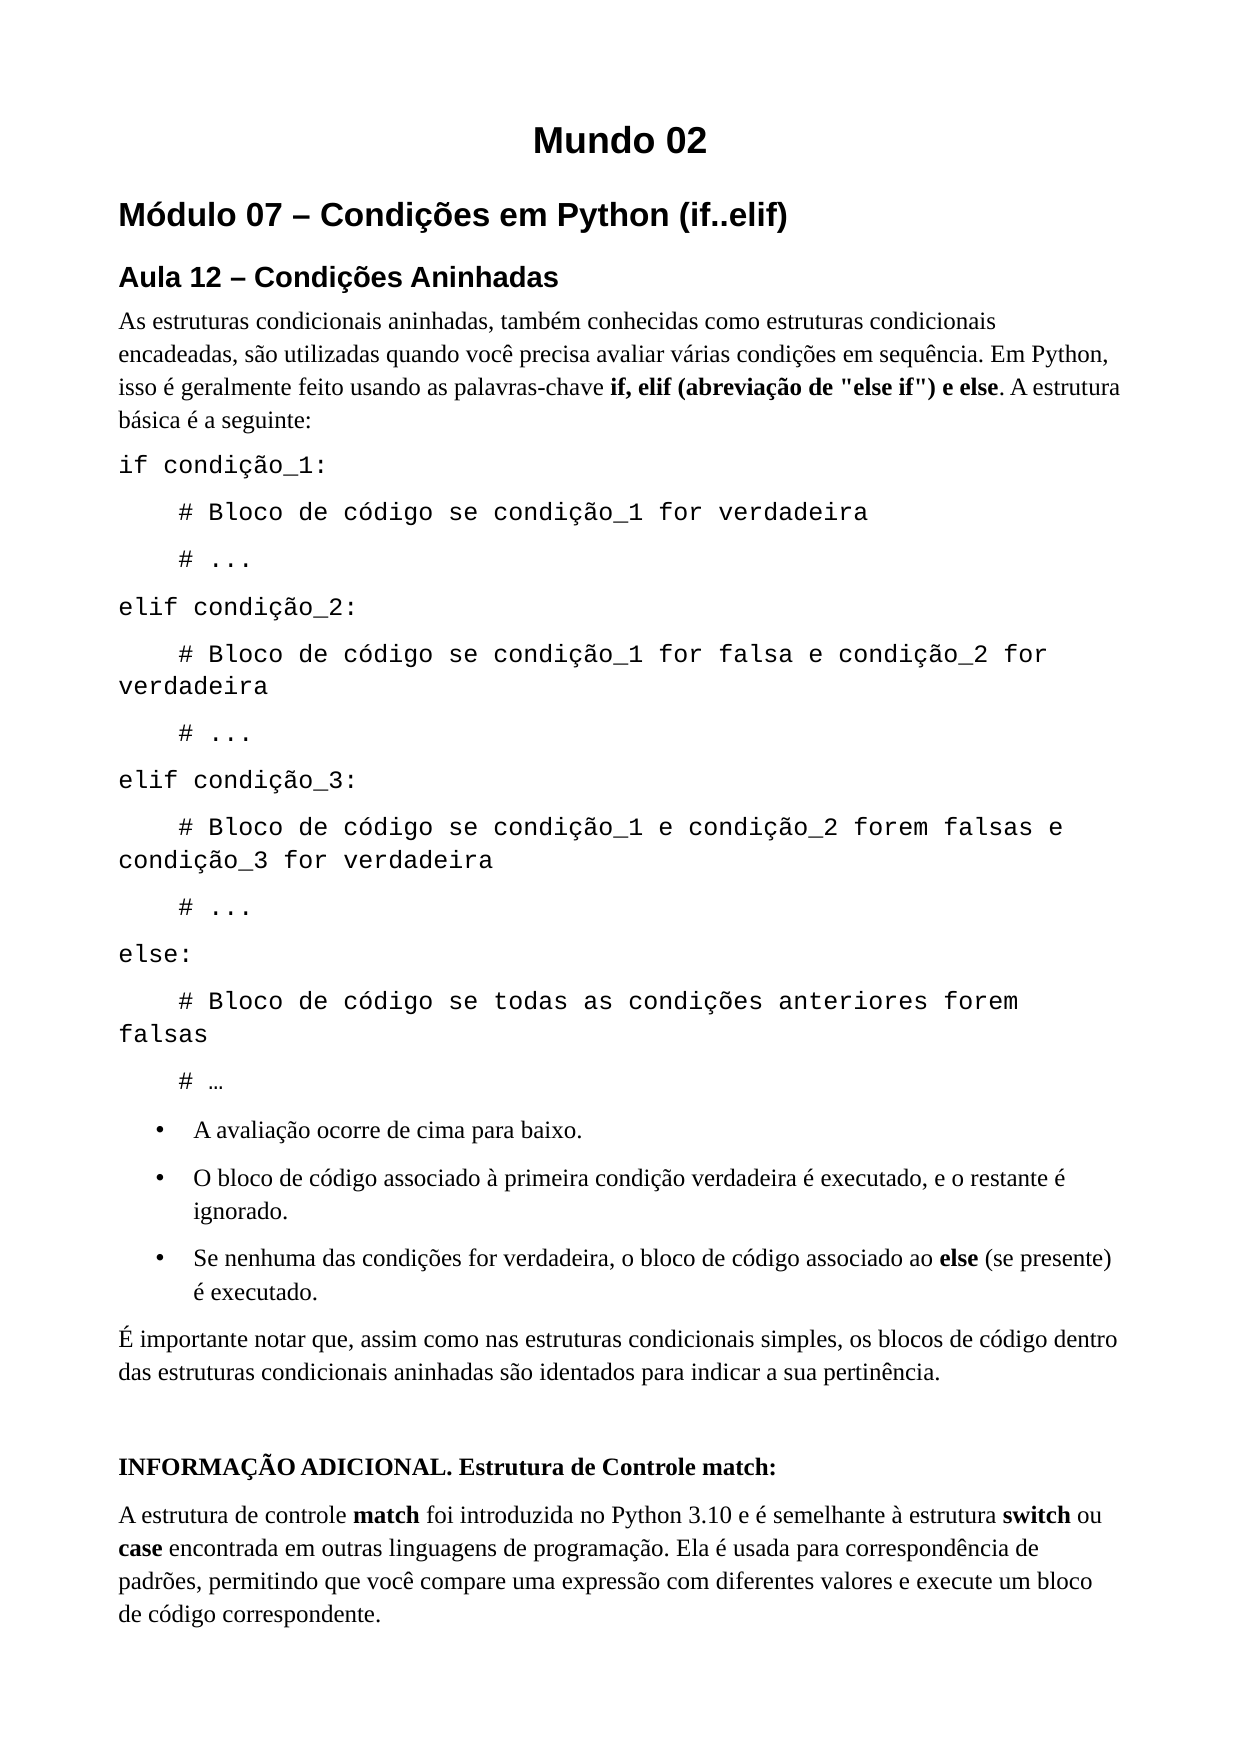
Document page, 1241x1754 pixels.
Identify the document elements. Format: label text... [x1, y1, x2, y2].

text # Bloco de código se condição_1 for verdadeira [118, 500, 1122, 528]
text if condição_1: [118, 453, 1122, 481]
text As estruturas condicionais aninhadas, também conhecidas como estruturas condicionais encadeadas, são utilizadas quando você precisa avaliar várias condições em sequência. Em Python, isso é geralmente feito usando as palavras-chave if, elif (abreviação de "else if") e else. A estrutura básica é a seguinte: [118, 306, 1122, 434]
list Se nenhuma das condições for verdadeira, o bloco de código associado ao else (se presente) é executado. [156, 1243, 1122, 1305]
text # ... [118, 721, 1122, 749]
text A estrutura de controle match foi introduzida no Python 3.10 e é semelhante à estrutura switch ou case encontrada em outras linguagens de programação. Ela é usada para correspondência de padrões, permitindo que você compare uma expressão com diferentes valores e execute um bloco de código correspondente. [118, 1500, 1122, 1628]
text É importante notar que, assim como nas estruturas condicionais simples, os blocos de código dentro das estruturas condicionais aninhadas são identados para indicar a sua pertinência. [118, 1324, 1122, 1386]
text # Bloco de código se condição_1 for falsa e condição_2 for verdadeira [118, 641, 1122, 702]
subtitle Mundo 02 [118, 118, 1122, 161]
text # ... [118, 547, 1122, 575]
subtitle Aula 12 – Condições Aninhadas [118, 260, 1122, 294]
text else: [118, 942, 1122, 970]
list A avaliação ocorre de cima para baixo. [156, 1115, 1122, 1144]
text # ... [118, 894, 1122, 923]
text elif condição_2: [118, 594, 1122, 622]
text elif condição_3: [118, 768, 1122, 796]
subtitle Módulo 07 – Condições em Python (if..elif) [118, 194, 1122, 233]
text # Bloco de código se todas as condições anteriores forem falsas [118, 989, 1122, 1049]
text INFORMAÇÃO ADICIONAL. Estrutura de Controle match: [118, 1452, 1122, 1481]
list O bloco de código associado à primeira condição verdadeira é executado, e o restante é ignorado. [156, 1163, 1122, 1225]
text # … [118, 1068, 1122, 1097]
text # Bloco de código se condição_1 e condição_2 forem falsas e condição_3 for verdadeira [118, 815, 1122, 876]
